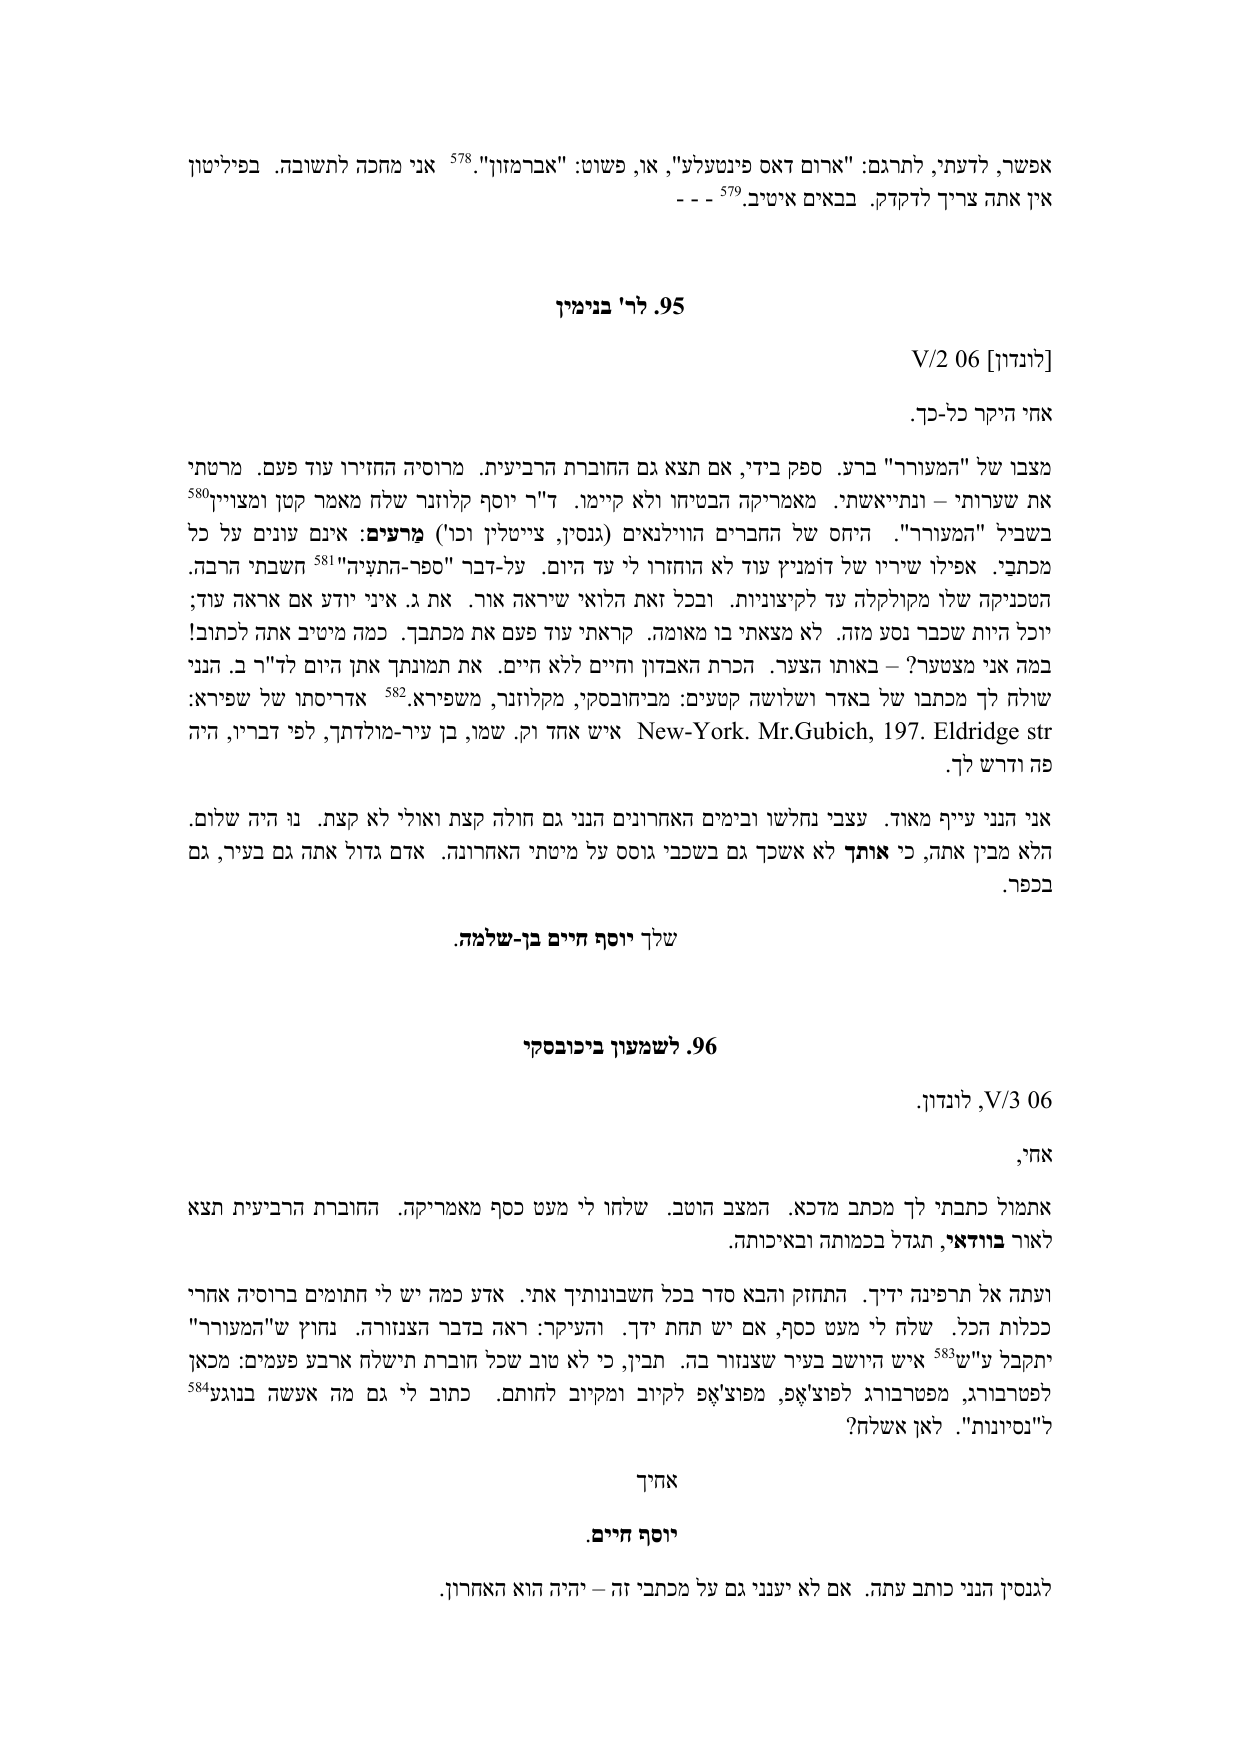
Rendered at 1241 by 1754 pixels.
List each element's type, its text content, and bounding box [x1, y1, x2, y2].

text אפשר, לדעתי, לתרגם: "ארום דאס פינטעלע", או, פשוט: "אברמזון". אני מחכה לתשובה. בפיליטון אין אתה צריך לדקדק. בבאים איטיב. - - - [187, 150, 1053, 212]
text לגנסין הנני כותב עתה. אם לא יענני גם על מכתבי זה – יהיה הוא האחרון. [187, 1573, 1053, 1602]
text 95. לר' בנימין [187, 291, 1053, 319]
text שלך יוסף חיים בן-שלמה. [187, 923, 1053, 952]
text 06 V/3, לונדון. [187, 1085, 1053, 1113]
text אתמול כתבתי לך מכתב מדכא. המצב הוטב. שלחו לי מעט כסף מאמריקה. החוברת הרביעית תצא לאור בוודאי, תגדל בכמותה ובאיכותה. [187, 1192, 1053, 1254]
text אחיך [187, 1465, 1053, 1494]
text מצבו של "המעורר" ברע. ספק בידי, אם תצא גם החוברת הרביעית. מרוסיה החזירו עוד פעם. מרטתי את שערותי – ונתייאשתי. מאמריקה הבטיחו ולא קיימו. ד"ר יוסף קלוזנר שלח מאמר קטן ומצויין בשביל "המעורר". היחס של החברים הווילנאים (גנסין, צייטלין וכו') מַרעים: אינם עונים על כל מכתבַי. אפילו שיריו של דוֹמניץ עוד לא הוחזרו לי עד היום. על-דבר "ספר-התעִיה" חשבתי הרבה. הטכניקה שלו מקולקלה עד לקיצוניות. ובכל זאת הלואי שיראה אור. את ג. איני יודע אם אראה עוד; יוכל היות שכבר נסע מזה. לא מצאתי בו מאומה. קראתי עוד פעם את מכתבך. כמה מיטיב אתה לכתוב! במה אני מצטער? – באותו הצער. הכרת האבדון וחיים ללא חיים. את תמונתך אתן היום לד"ר ב. הנני שולח לך מכתבו של באדר ושלושה קטעים: מביחובסקי, מקלוזנר, משפירא. אדריסתו של שפירא: New-York. Mr.Gubich, 197. Eldridge str איש אחד וק. שמו, בן עיר-מולדתך, לפי דבריו, היה פה ודרש לך. [187, 452, 1053, 778]
text יוסף חיים. [187, 1519, 1053, 1548]
text ועתה אל תרפינה ידיך. התחזק והבא סדר בכל חשבונותיך אתי. אדע כמה יש לי חתומים ברוסיה אחרי ככלות הכל. שלח לי מעט כסף, אם יש תחת ידך. והעיקר: ראה בדבר הצנזורה. נחוץ ש"המעורר" יתקבל ע"ש איש היושב בעיר שצנזור בה. תבין, כי לא טוב שכל חוברת תישלח ארבע פעמים: מכאן לפטרבורג, מפטרבורג לפוצ'אֶפ, מפוצ'אֶפ לקיוב ומקיוב לחותם. כתוב לי גם מה אעשה בנוגע ל"נסיונות". לאן אשלח? [187, 1279, 1053, 1440]
text אחי היקר כל-כך. [187, 398, 1053, 427]
text אחי, [187, 1139, 1053, 1167]
text [לונדון] 06 V/2 [187, 344, 1053, 373]
text 96. לשמעון ביכובסקי [187, 1031, 1053, 1060]
text אני הנני עייף מאוד. עצבי נחלשו ובימים האחרונים הנני גם חולה קצת ואולי לא קצת. נוּ היה שלום. הלא מבין אתה, כי אותך לא אשכך גם בשכבי גוסס על מיטתי האחרונה. אדם גדול אתה גם בעיר, גם בכפר. [187, 803, 1053, 898]
